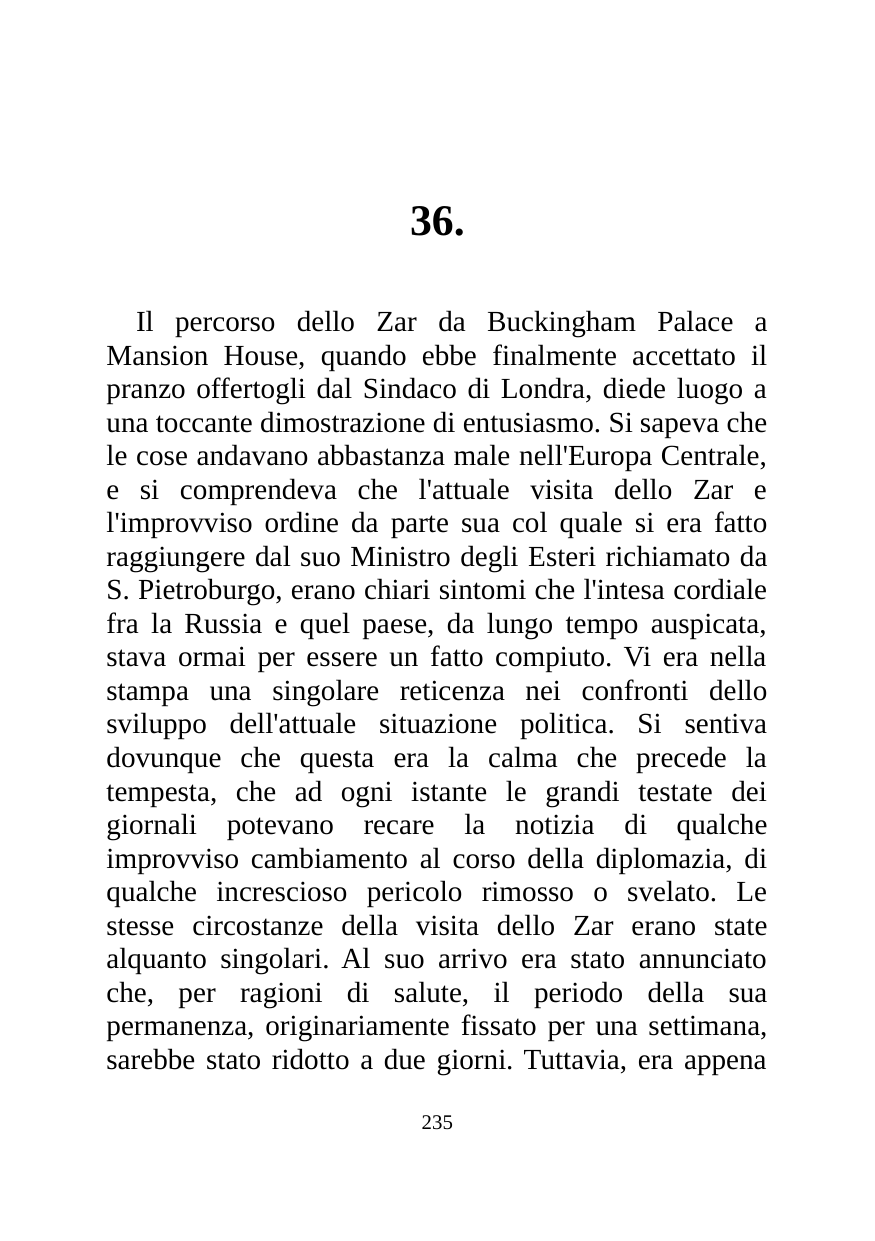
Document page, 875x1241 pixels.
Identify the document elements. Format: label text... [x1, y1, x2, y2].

text Il percorso dello Zar da Buckingham Palace a Mansion House, quando ebbe finalmente accettato il pranzo offertogli dal Sindaco di Londra, diede luogo a una toccante dimostrazione di entusiasmo. Si sapeva che le cose andavano abbastanza male nell'Europa Centrale, e si comprendeva che l'attuale visita dello Zar e l'improvviso ordine da parte sua col quale si era fatto raggiungere dal suo Ministro degli Esteri richiamato da S. Pietroburgo, erano chiari sintomi che l'intesa cordiale fra la Russia e quel paese, da lungo tempo auspicata, stava ormai per essere un fatto compiuto. Vi era nella stampa una singolare reticenza nei confronti dello sviluppo dell'attuale situazione politica. Si sentiva dovunque che questa era la calma che precede la tempesta, che ad ogni istante le grandi testate dei giornali potevano recare la notizia di qualche improvviso cambiamento al corso della diplomazia, di qualche increscioso pericolo rimosso o svelato. Le stesse circostanze della visita dello Zar erano state alquanto singolari. Al suo arrivo era stato annunciato che, per ragioni di salute, il periodo della sua permanenza, originariamente fissato per una settimana, sarebbe stato ridotto a due giorni. Tuttavia, era appena [106, 304, 768, 1076]
subtitle 36. [106, 195, 768, 245]
